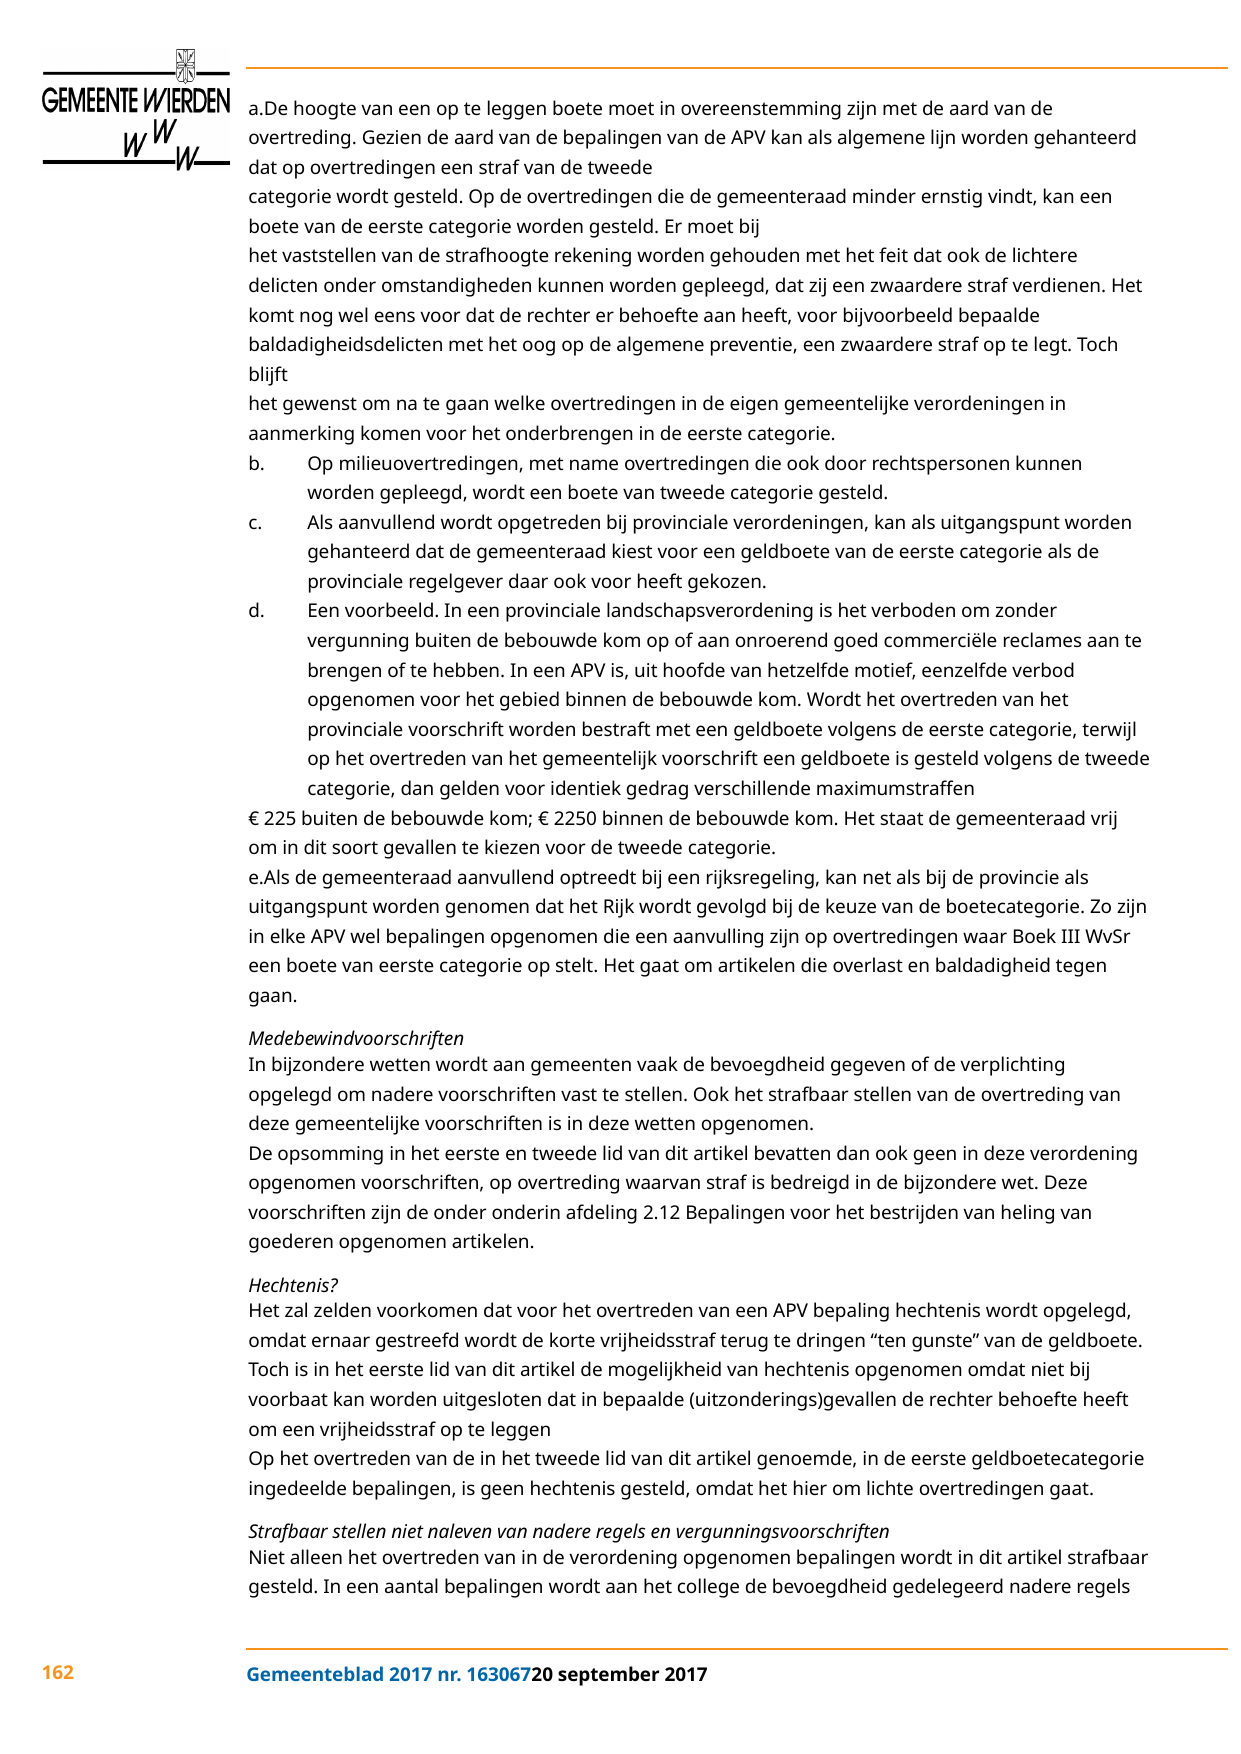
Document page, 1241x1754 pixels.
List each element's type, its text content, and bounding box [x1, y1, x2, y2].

picture [41, 47, 231, 172]
text € 225 buiten de bebouwde kom; € 2250 binnen de bebouwde kom. Het staat de gemeenteraad vrij om in dit soort gevallen te kiezen voor de tweede categorie. [248, 805, 1152, 860]
text De opsomming in het eerste en tweede lid van dit artikel bevatten dan ook geen in deze verordening opgenomen voorschriften, op overtreding waarvan straf is bedreigd in de bijzondere wet. Deze voorschriften zijn de onder onderin afdeling 2.12 Bepalingen voor het bestrijden van heling van goederen opgenomen artikelen. [248, 1140, 1152, 1254]
text e.Als de gemeenteraad aanvullend optreedt bij een rijksregeling, kan net als bij de provincie als uitgangspunt worden genomen dat het Rijk wordt gevolgd bij de keuze van de boetecategorie. Zo zijn in elke APV wel bepalingen opgenomen die een aanvulling zijn op overtredingen waar Boek III WvSr een boete van eerste categorie op stelt. Het gaat om artikelen die overlast en baldadigheid tegen gaan. [248, 864, 1152, 1008]
list Op milieuovertredingen, met name overtredingen die ook door rechtspersonen kunnen worden gepleegd, wordt een boete van tweede categorie gesteld. [248, 450, 1152, 505]
text Hechtenis? [248, 1272, 1152, 1297]
list Als aanvullend wordt opgetreden bij provinciale verordeningen, kan als uitgangspunt worden gehanteerd dat de gemeenteraad kiest voor een geldboete van de eerste categorie als de provinciale regelgever daar ook voor heeft gekozen. [248, 509, 1152, 594]
text Het zal zelden voorkomen dat voor het overtreden van een APV bepaling hechtenis wordt opgelegd, omdat ernaar gestreefd wordt de korte vrijheidsstraf terug te dringen “ten gunste” van de geldboete. Toch is in het eerste lid van dit artikel de mogelijkheid van hechtenis opgenomen omdat niet bij voorbaat kan worden uitgesloten dat in bepaalde (uitzonderings)gevallen de rechter behoefte heeft om een vrijheidsstraf op te leggen [248, 1297, 1152, 1442]
text Niet alleen het overtreden van in de verordening opgenomen bepalingen wordt in dit artikel strafbaar gesteld. In een aantal bepalingen wordt aan het college de bevoegdheid gedelegeerd nadere regels [248, 1544, 1152, 1599]
list Een voorbeeld. In een provinciale landschapsverordening is het verboden om zonder vergunning buiten de bebouwde kom op of aan onroerend goed commerciële reclames aan te brengen of te hebben. In een APV is, uit hoofde van hetzelfde motief, eenzelfde verbod opgenomen voor het gebied binnen de bebouwde kom. Wordt het overtreden van het provinciale voorschrift worden bestraft met een geldboete volgens de eerste categorie, terwijl op het overtreden van het gemeentelijk voorschrift een geldboete is gesteld volgens de tweede categorie, dan gelden voor identiek gedrag verschillende maximumstraffen [248, 598, 1152, 801]
text categorie wordt gesteld. Op de overtredingen die de gemeenteraad minder ernstig vindt, kan een boete van de eerste categorie worden gesteld. Er moet bij [248, 183, 1152, 239]
text Medebewindvoorschriften [248, 1025, 1152, 1051]
text Strafbaar stellen niet naleven van nadere regels en vergunningsvoorschriften [248, 1518, 1152, 1544]
text Op het overtreden van de in het tweede lid van dit artikel genoemde, in de eerste geldboetecategorie ingedeelde bepalingen, is geen hechtenis gesteld, omdat het hier om lichte overtredingen gaat. [248, 1445, 1152, 1501]
text het vaststellen van de strafhoogte rekening worden gehouden met het feit dat ook de lichtere delicten onder omstandigheden kunnen worden gepleegd, dat zij een zwaardere straf verdienen. Het komt nog wel eens voor dat de rechter er behoefte aan heeft, voor bijvoorbeeld bepaalde baldadigheidsdelicten met het oog op de algemene preventie, een zwaardere straf op te legt. Toch blijft [248, 243, 1152, 387]
text In bijzondere wetten wordt aan gemeenten vaak de bevoegdheid gegeven of de verplichting opgelegd om nadere voorschriften vast te stellen. Ook het strafbaar stellen van de overtreding van deze gemeentelijke voorschriften is in deze wetten opgenomen. [248, 1051, 1152, 1136]
text a.De hoogte van een op te leggen boete moet in overeenstemming zijn met de aard van de overtreding. Gezien de aard van de bepalingen van de APV kan als algemene lijn worden gehanteerd dat op overtredingen een straf van de tweede [248, 95, 1152, 180]
text het gewenst om na te gaan welke overtredingen in de eigen gemeentelijke verordeningen in aanmerking komen voor het onderbrengen in de eerste categorie. [248, 391, 1152, 446]
